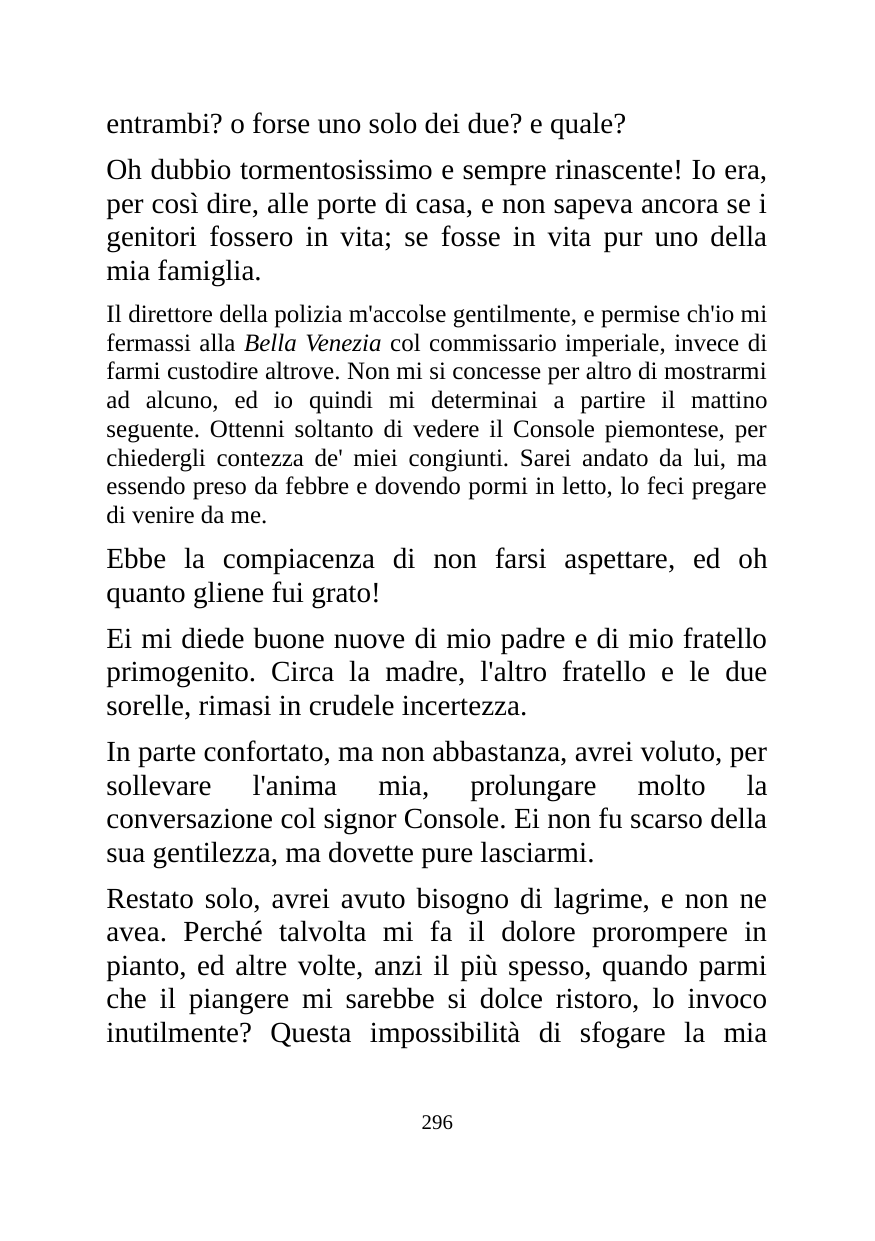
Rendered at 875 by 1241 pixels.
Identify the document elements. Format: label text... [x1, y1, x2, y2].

text Restato solo, avrei avuto bisogno di lagrime, e non ne avea. Perché talvolta mi fa il dolore prorompere in pianto, ed altre volte, anzi il più spesso, quando parmi che il piangere mi sarebbe si dolce ristoro, lo invoco inutilmente? Questa impossibilità di sfogare la mia [106, 881, 768, 1048]
text Oh dubbio tormentosissimo e sempre rinascente! Io era, per così dire, alle porte di casa, e non sapeva ancora se i genitori fossero in vita; se fosse in vita pur uno della mia famiglia. [106, 152, 768, 286]
text In parte confortato, ma non abbastanza, avrei voluto, per sollevare l'anima mia, prolungare molto la conversazione col signor Console. Ei non fu scarso della sua gentilezza, ma dovette pure lasciarmi. [106, 734, 768, 868]
text Ei mi diede buone nuove di mio padre e di mio fratello primogenito. Circa la madre, l'altro fratello e le due sorelle, rimasi in crudele incertezza. [106, 621, 768, 722]
text Ebbe la compiacenza di non farsi aspettare, ed oh quanto gliene fui grato! [106, 541, 768, 608]
text entrambi? o forse uno solo dei due? e quale? [106, 106, 768, 140]
text Il direttore della polizia m'accolse gentilmente, e permise ch'io mi fermassi alla Bella Venezia col commissario imperiale, invece di farmi custodire altrove. Non mi si concesse per altro di mostrarmi ad alcuno, ed io quindi mi determinai a partire il mattino seguente. Ottenni soltanto di vedere il Console piemontese, per chiedergli contezza de' miei congiunti. Sarei andato da lui, ma essendo preso da febbre e dovendo pormi in letto, lo feci pregare di venire da me. [106, 299, 768, 529]
